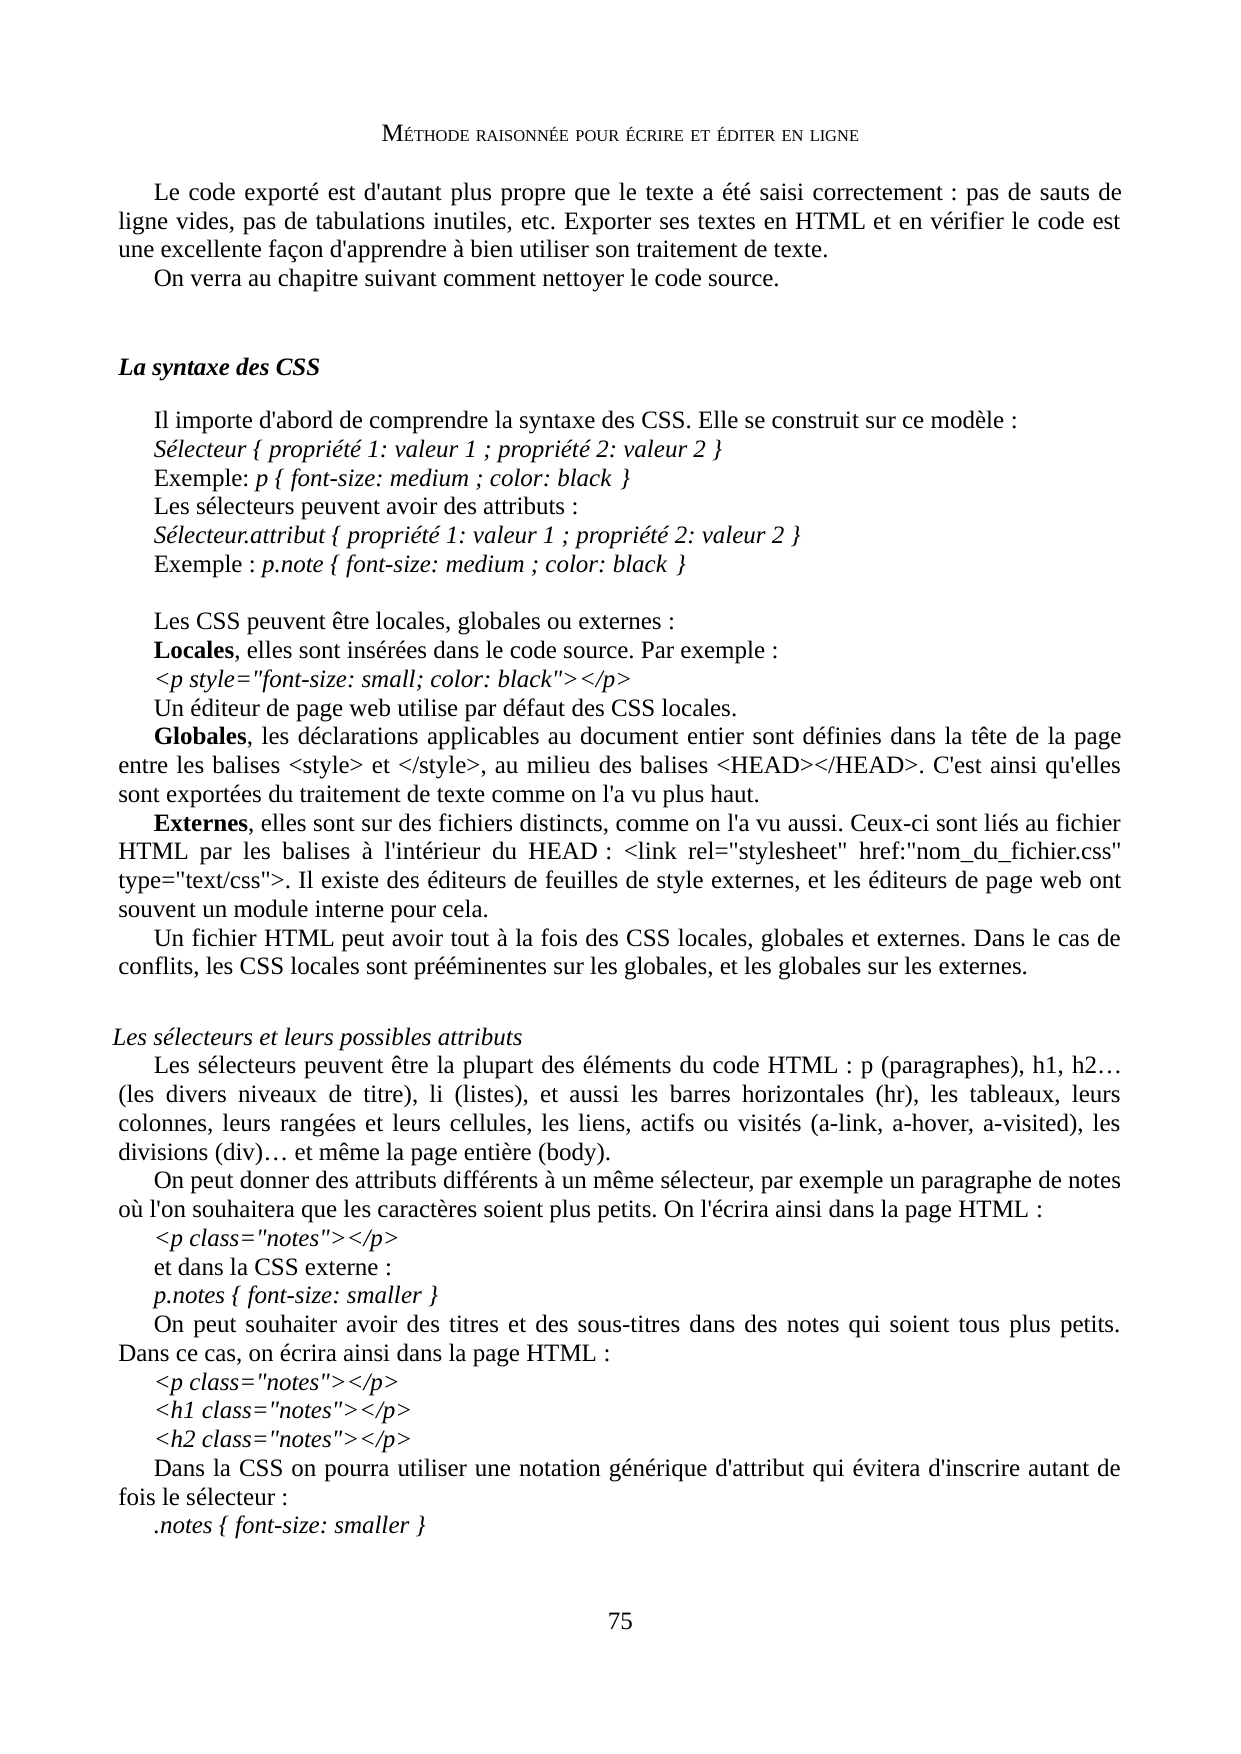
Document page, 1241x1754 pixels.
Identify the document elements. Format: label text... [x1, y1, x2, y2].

text On verra au chapitre suivant comment nettoyer le code source. [118, 263, 1122, 292]
text On peut souhaiter avoir des titres et des sous-titres dans des notes qui soient tous plus petits. Dans ce cas, on écrira ainsi dans la page HTML : [118, 1309, 1122, 1367]
text Un éditeur de page web utilise par défaut des CSS locales. [118, 693, 1122, 721]
text <h1 class="notes"></p> [118, 1395, 1122, 1424]
text Le code exporté est d'autant plus propre que le texte a été saisi correctement : pas de sauts de ligne vides, pas de tabulations inutiles, etc. Exporter ses textes en HTML et en vérifier le code est une excellente façon d'apprendre à bien utiliser son traitement de texte. [118, 177, 1122, 263]
text Sélecteur { propriété 1: valeur 1 ; propriété 2: valeur 2 } [118, 434, 1122, 463]
text Exemple : p.note { font-size: medium ; color: black } [118, 549, 1122, 578]
subtitle La syntaxe des CSS [118, 352, 1122, 381]
text <p style="font-size: small; color: black"></p> [118, 664, 1122, 693]
text Locales, elles sont insérées dans le code source. Par exemple : [118, 635, 1122, 664]
text Les sélecteurs peuvent avoir des attributs : [118, 491, 1122, 520]
text Les CSS peuvent être locales, globales ou externes : [118, 606, 1122, 635]
text Un fichier HTML peut avoir tout à la fois des CSS locales, globales et externes. Dans le cas de conflits, les CSS locales sont prééminentes sur les globales, et les globales sur les externes. [118, 923, 1122, 980]
text Exemple: p { font-size: medium ; color: black } [118, 463, 1122, 491]
text Il importe d'abord de comprendre la syntaxe des CSS. Elle se construit sur ce modèle : [118, 405, 1122, 434]
text Dans la CSS on pourra utiliser une notation générique d'attribut qui évitera d'inscrire autant de fois le sélecteur : [118, 1453, 1122, 1510]
text On peut donner des attributs différents à un même sélecteur, par exemple un paragraphe de notes où l'on souhaitera que les caractères soient plus petits. On l'écrira ainsi dans la page HTML : [118, 1165, 1122, 1223]
text Globales, les déclarations applicables au document entier sont définies dans la tête de la page entre les balises <style> et </style>, au milieu des balises <HEAD></HEAD>. C'est ainsi qu'elles sont exportées du traitement de texte comme on l'a vu plus haut. [118, 721, 1122, 808]
text <p class="notes"></p> [118, 1223, 1122, 1252]
text Les sélecteurs peuvent être la plupart des éléments du code HTML : p (paragraphes), h1, h2… (les divers niveaux de titre), li (listes), et aussi les barres horizontales (hr), les tableaux, leurs colonnes, leurs rangées et leurs cellules, les liens, actifs ou visités (a-link, a-hover, a-visited), les divisions (div)… et même la page entière (body). [118, 1050, 1122, 1165]
subtitle Les sélecteurs et leurs possibles attributs [112, 1022, 1122, 1050]
text Sélecteur.attribut { propriété 1: valeur 1 ; propriété 2: valeur 2 } [118, 520, 1122, 549]
text et dans la CSS externe : [118, 1252, 1122, 1280]
text <h2 class="notes"></p> [118, 1424, 1122, 1453]
text .notes { font-size: smaller } [118, 1510, 1122, 1539]
text <p class="notes"></p> [118, 1367, 1122, 1395]
text Externes, elles sont sur des fichiers distincts, comme on l'a vu aussi. Ceux-ci sont liés au fichier HTML par les balises à l'intérieur du HEAD : <link rel="stylesheet" href:"nom_du_fichier.css" type="text/css">. Il existe des éditeurs de feuilles de style externes, et les éditeurs de page web ont souvent un module interne pour cela. [118, 808, 1122, 923]
text p.notes { font-size: smaller } [118, 1280, 1122, 1309]
